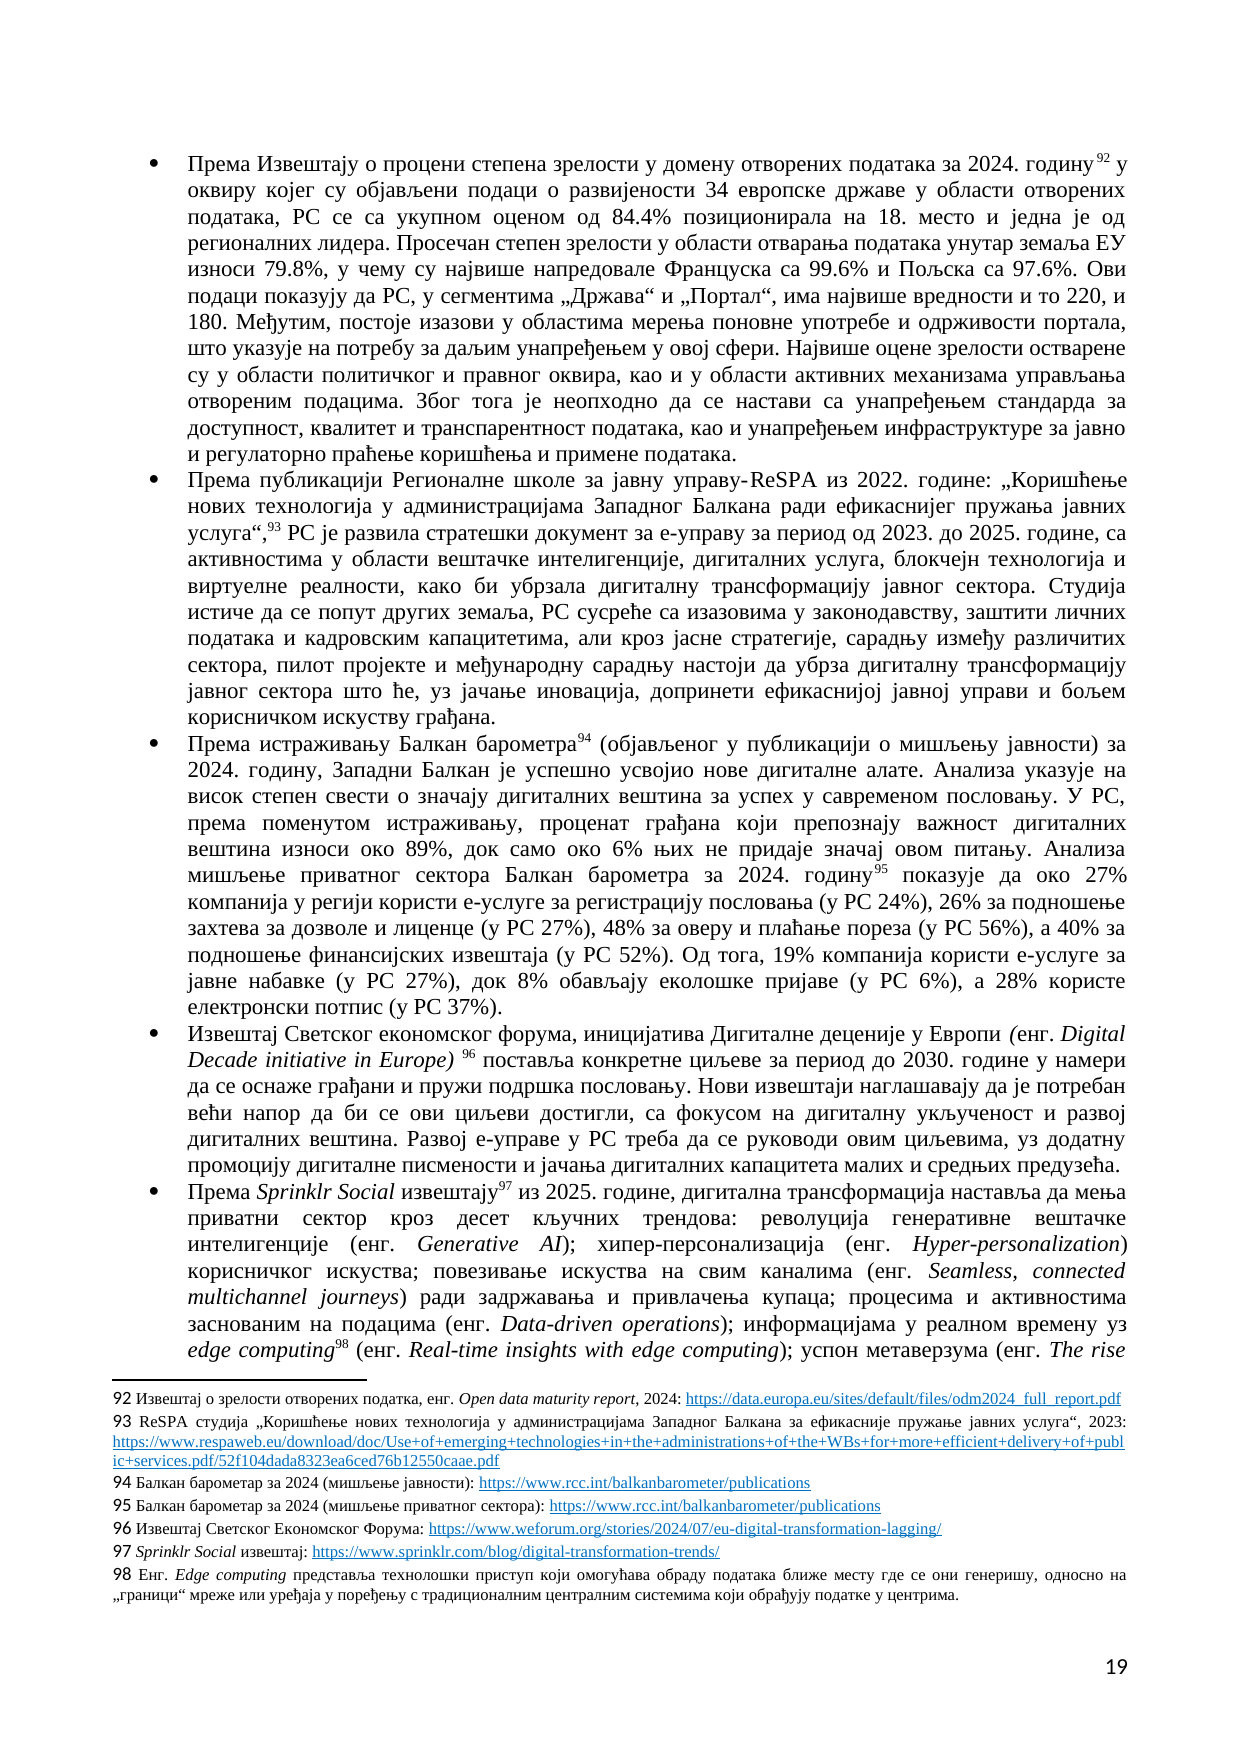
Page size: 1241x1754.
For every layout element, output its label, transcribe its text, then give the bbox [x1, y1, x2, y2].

list Извештај Светског економског форума, иницијатива Дигиталне деценије у Европи (енг. Digital Decade initiative in Europe) поставља конкретне циљеве за период до 2030. године у намери да се оснаже грађани и пружи подршка пословању. Нови извештаји наглашавају да је потребан већи напор да би се ови циљеви достигли, са фокусом на дигиталну укљученост и развој дигиталних вештина. Развој е-управе у РС треба да се руководи овим циљевима, уз додатну промоцију дигиталне писмености и јачања дигиталних капацитета малих и средњих предузећа. [150, 1020, 1128, 1178]
list Према истраживању Балкан барометра (објављеног у публикацији о мишљењу јавности) за 2024. годину, Западни Балкан је успешно усвојио нове дигиталне алате. Анализа указује на висок степен свести о значају дигиталних вештина за успех у савременом пословању. У РС, према поменутом истраживању, проценат грађана који препознају важност дигиталних вештина износи око 89%, док само око 6% њих не придаје значај овом питању. Анализа мишљење приватног сектора Балкан барометра за 2024. годину показује да око 27% компанија у регији користи е-услуге за регистрацију пословања (у РС 24%), 26% за подношење захтева за дозволе и лиценце (у РС 27%), 48% за оверу и плаћање пореза (у РС 56%), а 40% за подношење финансијских извештаја (у РС 52%). Од тога, 19% компанија користи е-услуге за јавне набавке (у РС 27%), док 8% обављају еколошке пријаве (у РС 6%), а 28% користе електронски потпис (у РС 37%). [150, 730, 1128, 1020]
list Енг. Edge computing представља технолошки приступ који омогућава обраду података ближе месту где се они генеришу, односно на „граници“ мреже или уређаја у поређењу с традиционалним централним системима који обрађују податке у центрима. [112, 1562, 1128, 1604]
list Балкан барометар за 2024 (мишљење приватног сектора): https://www.rcc.int/balkanbarometer/publications [112, 1493, 1128, 1516]
list Према Sprinklr Social извештају из 2025. године, дигитална трансформација наставља да мења приватни сектор кроз десет кључних трендова: револуција генеративне вештачке интелигенције (енг. Generative AI); хипер-персонализација (енг. Hyper-personalization) корисничког искуства; повезивање искуства на свим каналима (енг. Seamless, connected multichannel journeys) ради задржавања и привлачења купаца; процесима и активностима заснованим на подацима (енг. Data-driven operations); информацијама у реалном времену уз edge computing (енг. Real-time insights with edge computing); успон метаверзума (енг. The rise [150, 1178, 1128, 1362]
list Према Извештају о процени степена зрелости у домену отворених података за 2024. годину у оквиру којег су објављени подаци о развијености 34 европске државе у области отворених података, РС се са укупном оценом од 84.4% позиционирала на 18. место и једна је од регионалних лидера. Просечан степен зрелости у области отварања података унутар земаља ЕУ износи 79.8%, у чему су највише напредовале Француска са 99.6% и Пољска са 97.6%. Ови подаци показују да РС, у сегментима „Држава“ и „Портал“, има највише вредности и то 220, и 180. Међутим, постоје изазови у областима мерења поновне употребе и одрживости портала, што указује на потребу за даљим унапређењем у овој сфери. Највише оцене зрелости остварене су у области политичког и правног оквира, као и у области активних механизама управљања отвореним подацима. Због тога је неопходно да се настави са унапређењем стандарда за доступност, квалитет и транспарентност података, као и унапређењем инфраструктуре за јавно и регулаторно праћење коришћења и примене података. [150, 150, 1128, 466]
list ReSPA студија „Коришћење нових технологија у администрацијама Западног Балкана за ефикасније пружање јавних услуга“, 2023: https://www.respaweb.eu/download/doc/Use+of+emerging+technologies+in+the+administrations+of+the+WBs+for+more+efficient+delivery+of+public+services.pdf/52f104dada8323ea6ced76b12550caae.pdf [112, 1409, 1128, 1470]
list Балкан барометар за 2024 (мишљење јавности): https://www.rcc.int/balkanbarometer/publications [112, 1470, 1128, 1493]
list Sprinklr Social извештај: https://www.sprinklr.com/blog/digital-transformation-trends/ [112, 1539, 1128, 1562]
list Извештај о зрелости отворених податка, енг. Open data maturity report, 2024: https://data.europa.eu/sites/default/files/odm2024_full_report.pdf [112, 1386, 1128, 1409]
list Извештај Светског Економског Форума: https://www.weforum.org/stories/2024/07/eu-digital-transformation-lagging/ [112, 1516, 1128, 1539]
list Према публикацији Регионалне школе за јавну управу-ReSPA из 2022. године: „Коришћење нових технологија у администрацијама Западног Балкана ради ефикаснијег пружања јавних услуга“, РС је развила стратешки документ за е-управу за период од 2023. до 2025. године, са активностима у области вештачке интелигенције, дигиталних услуга, блокчејн технологија и виртуелне реалности, како би убрзала дигиталну трансформацију јавног сектора. Студија истиче да се попут других земаља, РС сусреће са изазовима у законодавству, заштити личних података и кадровским капацитетима, али кроз јасне стратегије, сарадњу између различитих сектора, пилот пројекте и међународну сарадњу настоји да убрза дигиталну трансформацију јавног сектора што ће, уз јачање иновација, допринети ефикаснијој јавној управи и бољем корисничком искуству грађана. [150, 466, 1128, 730]
